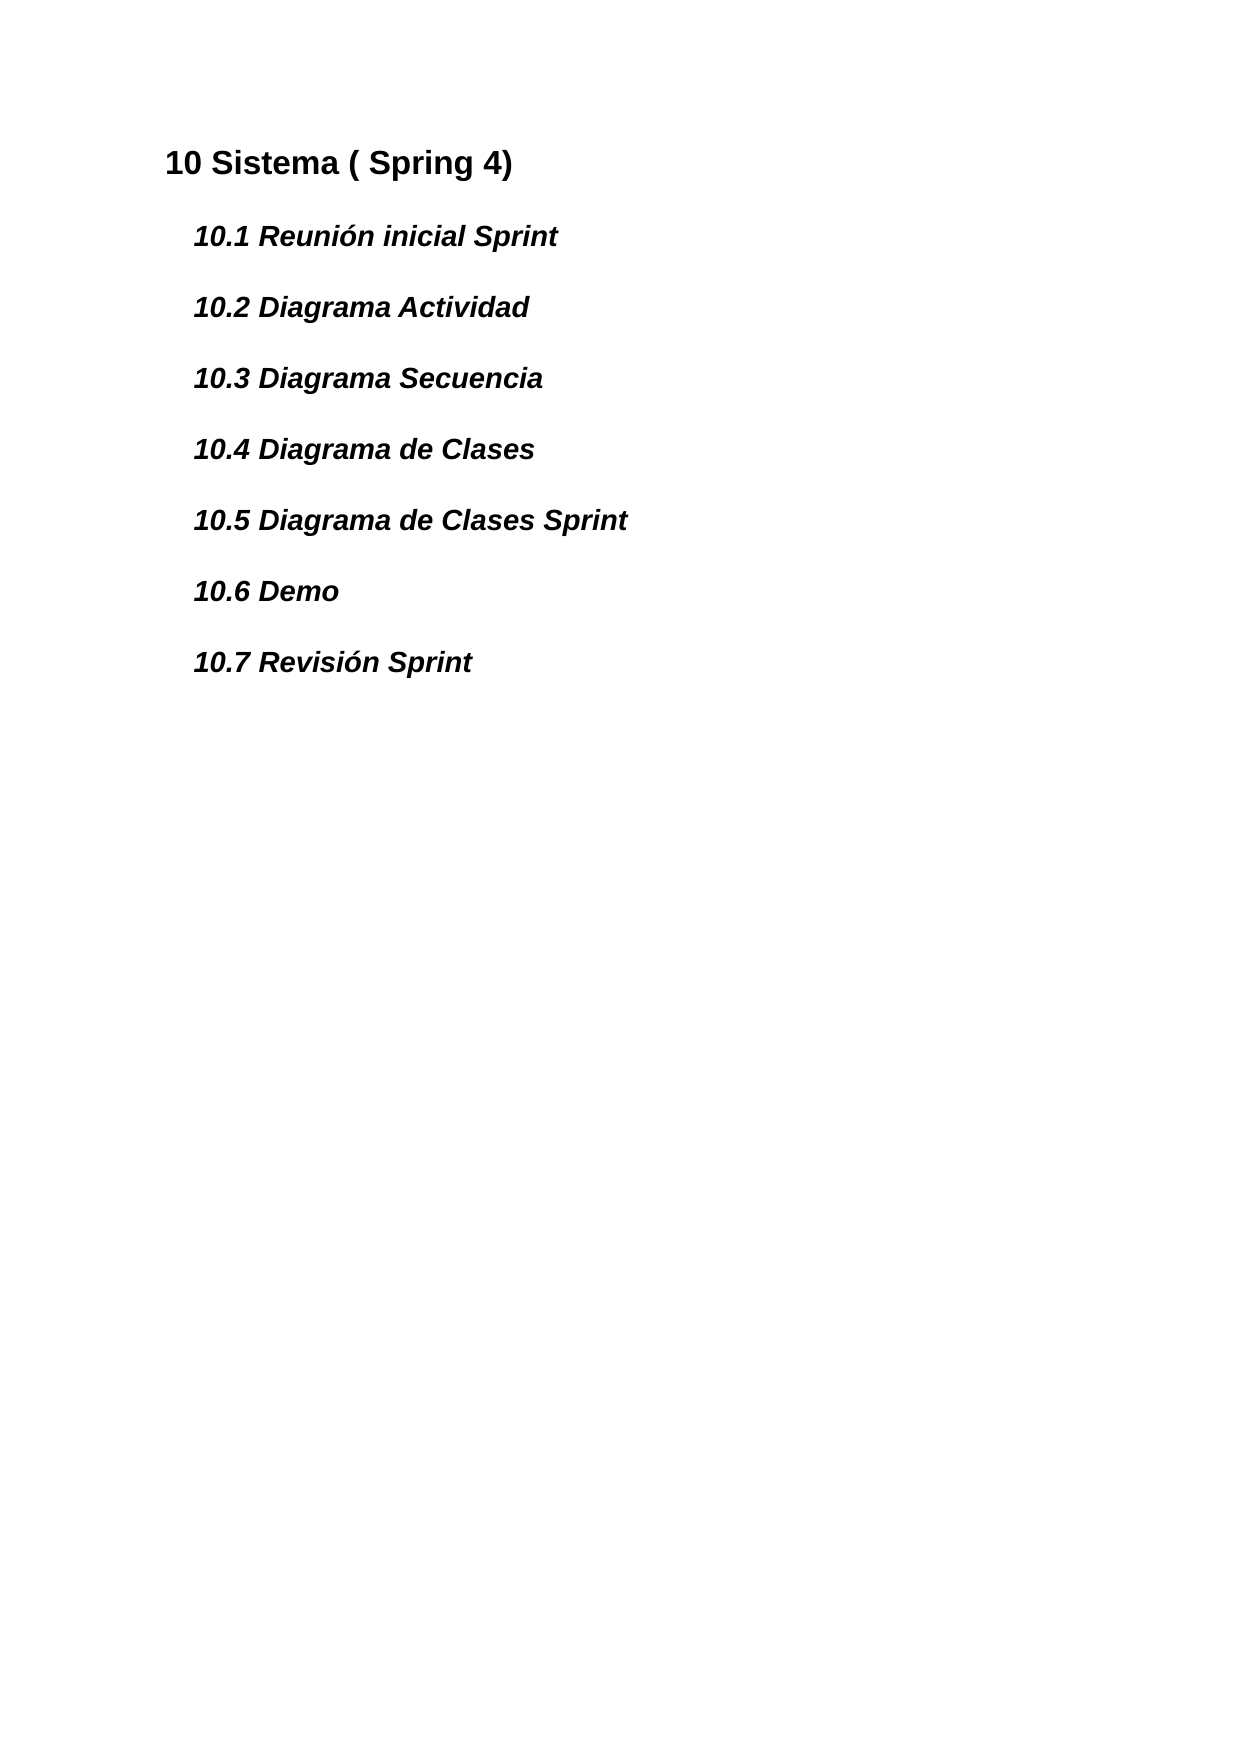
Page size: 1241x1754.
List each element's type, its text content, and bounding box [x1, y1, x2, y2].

subtitle Diagrama Secuencia [185, 361, 1122, 395]
subtitle Diagrama de Clases Sprint [185, 503, 1122, 537]
subtitle Diagrama Actividad [185, 290, 1122, 324]
subtitle Sistema ( Spring 4) [156, 143, 1122, 182]
subtitle Revisión Sprint [185, 645, 1122, 679]
subtitle Demo [185, 574, 1122, 608]
subtitle Diagrama de Clases [185, 432, 1122, 466]
subtitle Reunión inicial Sprint [185, 219, 1122, 253]
